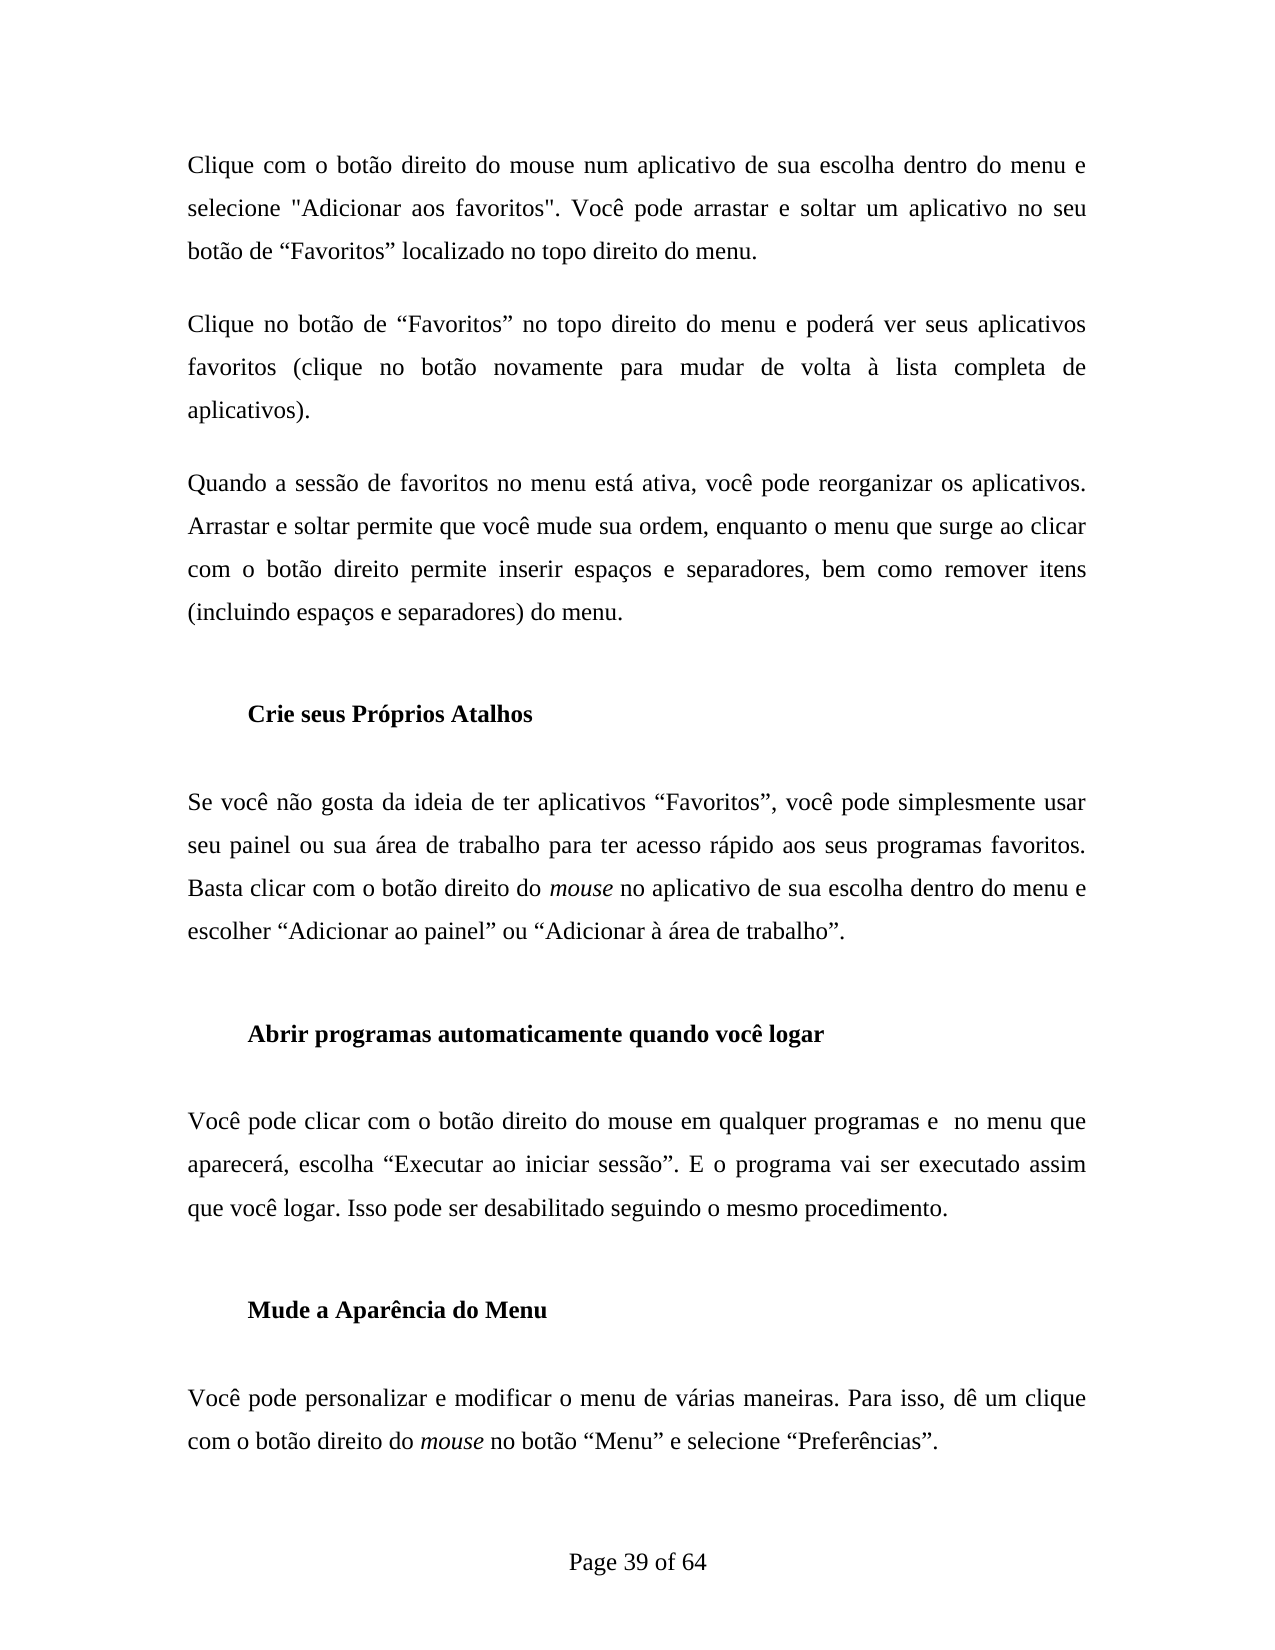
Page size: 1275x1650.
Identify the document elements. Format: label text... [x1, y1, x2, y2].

text Você pode personalizar e modificar o menu de várias maneiras. Para isso, dê um clique com o botão direito do mouse no botão “Menu” e selecione “Preferências”. [187, 1383, 1087, 1454]
text Clique com o botão direito do mouse num aplicativo de sua escolha dentro do menu e selecione "Adicionar aos favoritos". Você pode arrastar e soltar um aplicativo no seu botão de “Favoritos” localizado no topo direito do menu. [187, 150, 1087, 265]
text Clique no botão de “Favoritos” no topo direito do menu e poderá ver seus aplicativos favoritos (clique no botão novamente para mudar de volta à lista completa de aplicativos). [187, 309, 1087, 424]
text Você pode clicar com o botão direito do mouse em qualquer programas e no menu que aparecerá, escolha “Executar ao iniciar sessão”. E o programa vai ser executado assim que você logar. Isso pode ser desabilitado seguindo o mesmo procedimento. [187, 1106, 1087, 1221]
subtitle Crie seus Próprios Atalhos [187, 699, 1087, 728]
text Quando a sessão de favoritos no menu está ativa, você pode reorganizar os aplicativos. Arrastar e soltar permite que você mude sua ordem, enquanto o menu que surge ao clicar com o botão direito permite inserir espaços e separadores, bem como remover itens (incluindo espaços e separadores) do menu. [187, 468, 1087, 626]
subtitle Abrir programas automaticamente quando você logar [187, 1019, 1087, 1047]
text Se você não gosta da ideia de ter aplicativos “Favoritos”, você pode simplesmente usar seu painel ou sua área de trabalho para ter acesso rápido aos seus programas favoritos. Basta clicar com o botão direito do mouse no aplicativo de sua escolha dentro do menu e escolher “Adicionar ao painel” ou “Adicionar à área de trabalho”. [187, 787, 1087, 945]
subtitle Mude a Aparência do Menu [187, 1295, 1087, 1324]
